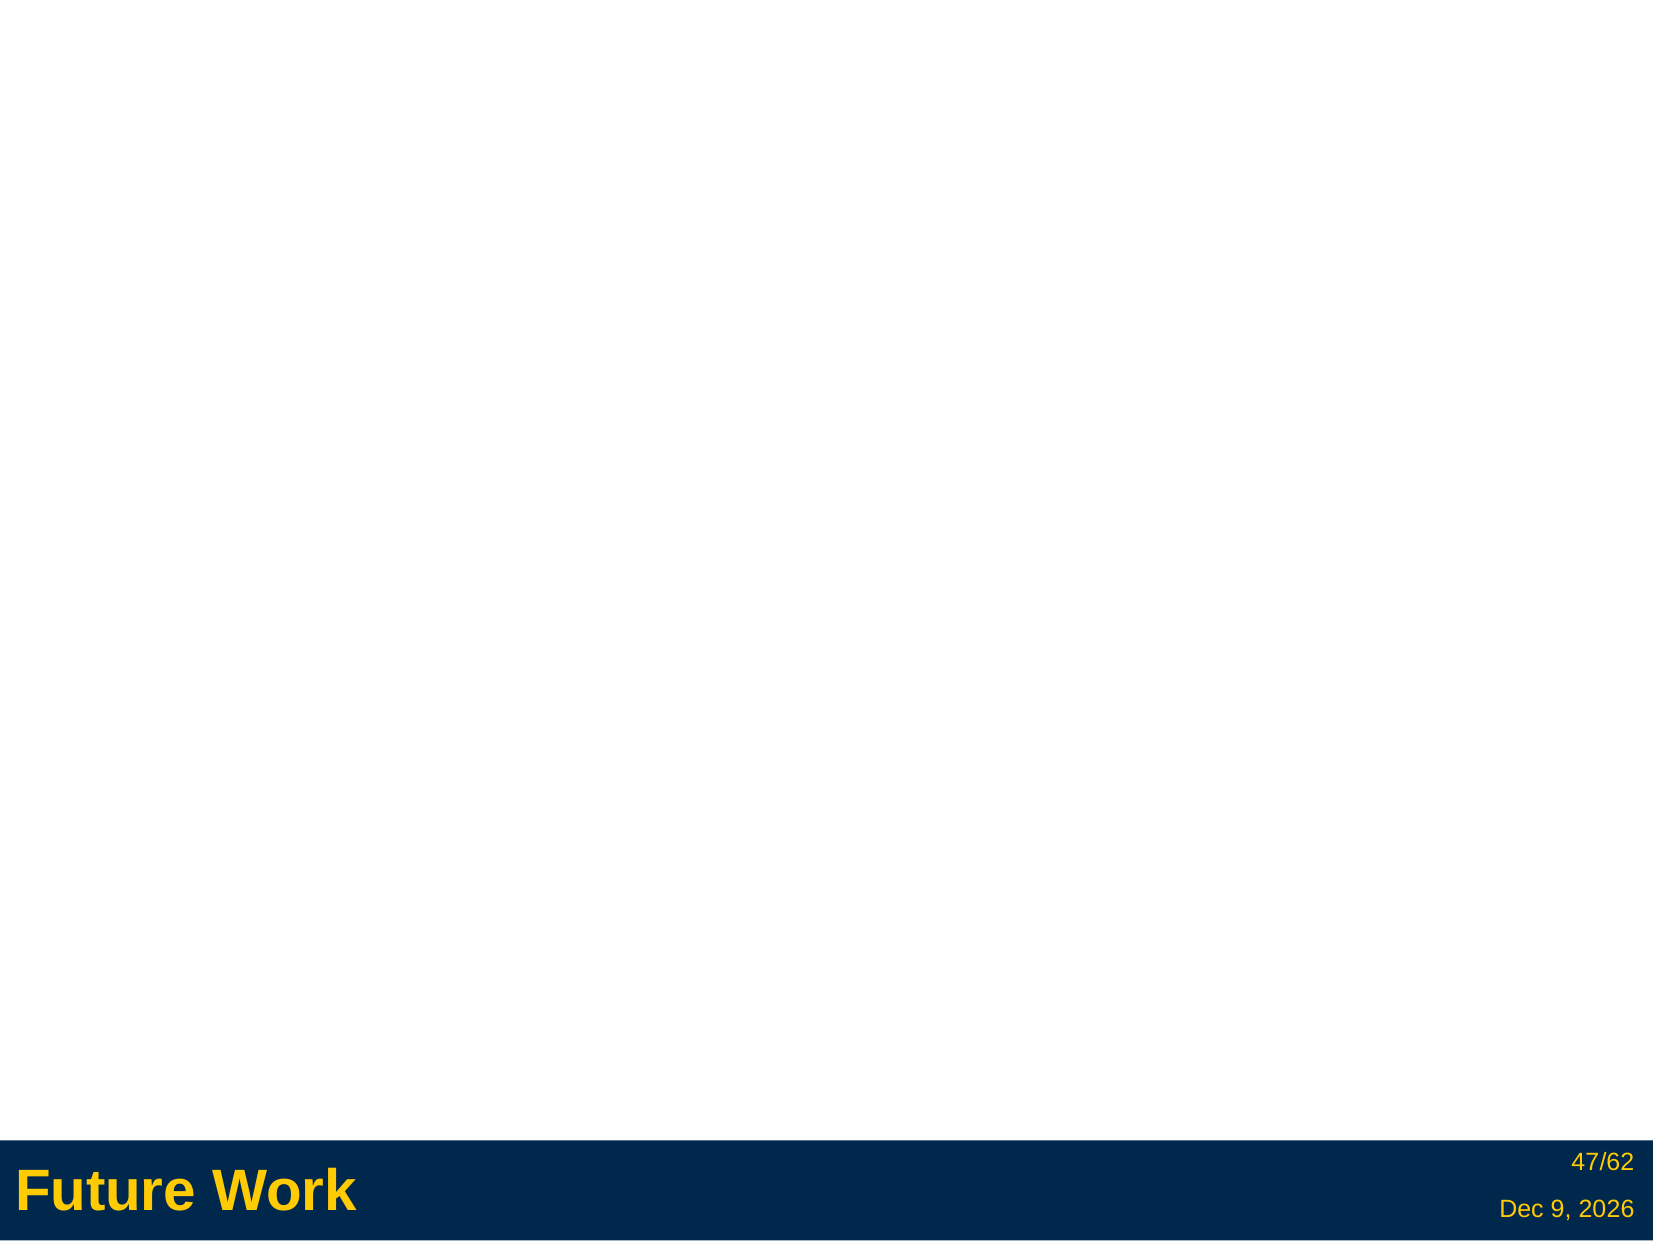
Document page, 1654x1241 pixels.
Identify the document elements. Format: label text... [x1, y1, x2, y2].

title Future Work [14, 1140, 1380, 1241]
